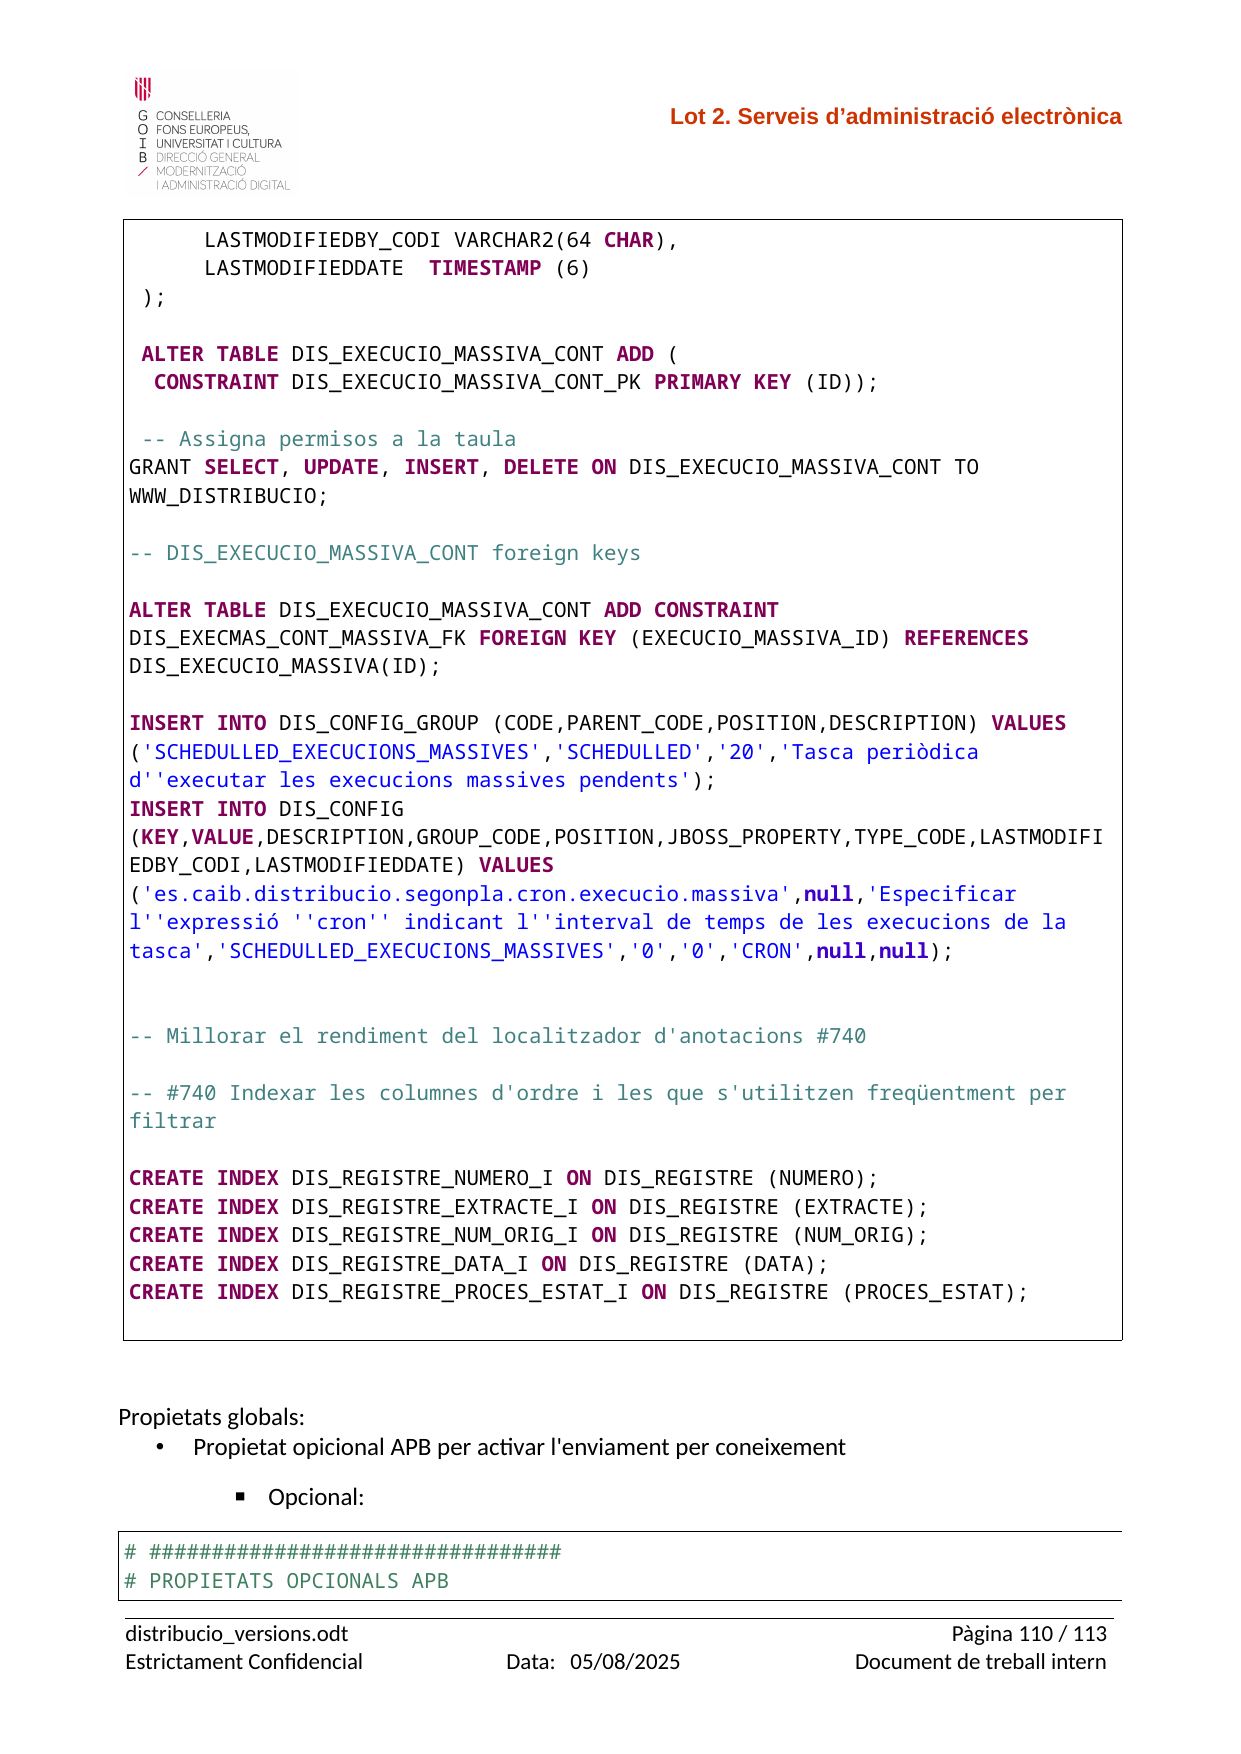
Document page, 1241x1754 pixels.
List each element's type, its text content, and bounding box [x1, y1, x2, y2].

table_header # ################################# # PROPIETATS OPCIONALS APB [119, 1532, 1122, 1600]
list Opcional: [231, 1481, 1122, 1512]
table_header LASTMODIFIEDBY_CODI VARCHAR2(64 CHAR), LASTMODIFIEDDATE TIMESTAMP (6) ); ALTER TABLE DIS_EXECUCIO_MASSIVA_CONT ADD ( CONSTRAINT DIS_EXECUCIO_MASSIVA_CONT_PK PRIMARY KEY (ID)); -- Assigna permisos a la taula GRANT SELECT, UPDATE, INSERT, DELETE ON DIS_EXECUCIO_MASSIVA_CONT TO WWW_DISTRIBUCIO; -- DIS_EXECUCIO_MASSIVA_CONT foreign keys ALTER TABLE DIS_EXECUCIO_MASSIVA_CONT ADD CONSTRAINT DIS_EXECMAS_CONT_MASSIVA_FK FOREIGN KEY (EXECUCIO_MASSIVA_ID) REFERENCES DIS_EXECUCIO_MASSIVA(ID); INSERT INTO DIS_CONFIG_GROUP (CODE,PARENT_CODE,POSITION,DESCRIPTION) VALUES ('SCHEDULLED_EXECUCIONS_MASSIVES','SCHEDULLED','20','Tasca periòdica d''executar les execucions massives pendents'); INSERT INTO DIS_CONFIG (KEY,VALUE,DESCRIPTION,GROUP_CODE,POSITION,JBOSS_PROPERTY,TYPE_CODE,LASTMODIFIEDBY_CODI,LASTMODIFIEDDATE) VALUES ('es.caib.distribucio.segonpla.cron.execucio.massiva',null,'Especificar l''expressió ''cron'' indicant l''interval de temps de les execucions de la tasca','SCHEDULLED_EXECUCIONS_MASSIVES','0','0','CRON',null,null); -- Millorar el rendiment del localitzador d'anotacions #740 -- #740 Indexar les columnes d'ordre i les que s'utilitzen freqüentment per filtrar CREATE INDEX DIS_REGISTRE_NUMERO_I ON DIS_REGISTRE (NUMERO); CREATE INDEX DIS_REGISTRE_EXTRACTE_I ON DIS_REGISTRE (EXTRACTE); CREATE INDEX DIS_REGISTRE_NUM_ORIG_I ON DIS_REGISTRE (NUM_ORIG); CREATE INDEX DIS_REGISTRE_DATA_I ON DIS_REGISTRE (DATA); CREATE INDEX DIS_REGISTRE_PROCES_ESTAT_I ON DIS_REGISTRE (PROCES_ESTAT); [124, 220, 1122, 1340]
text Propietats globals: [118, 1401, 1122, 1431]
picture [126, 70, 299, 197]
list Propietat opicional APB per activar l'enviament per coneixement [156, 1431, 1122, 1462]
